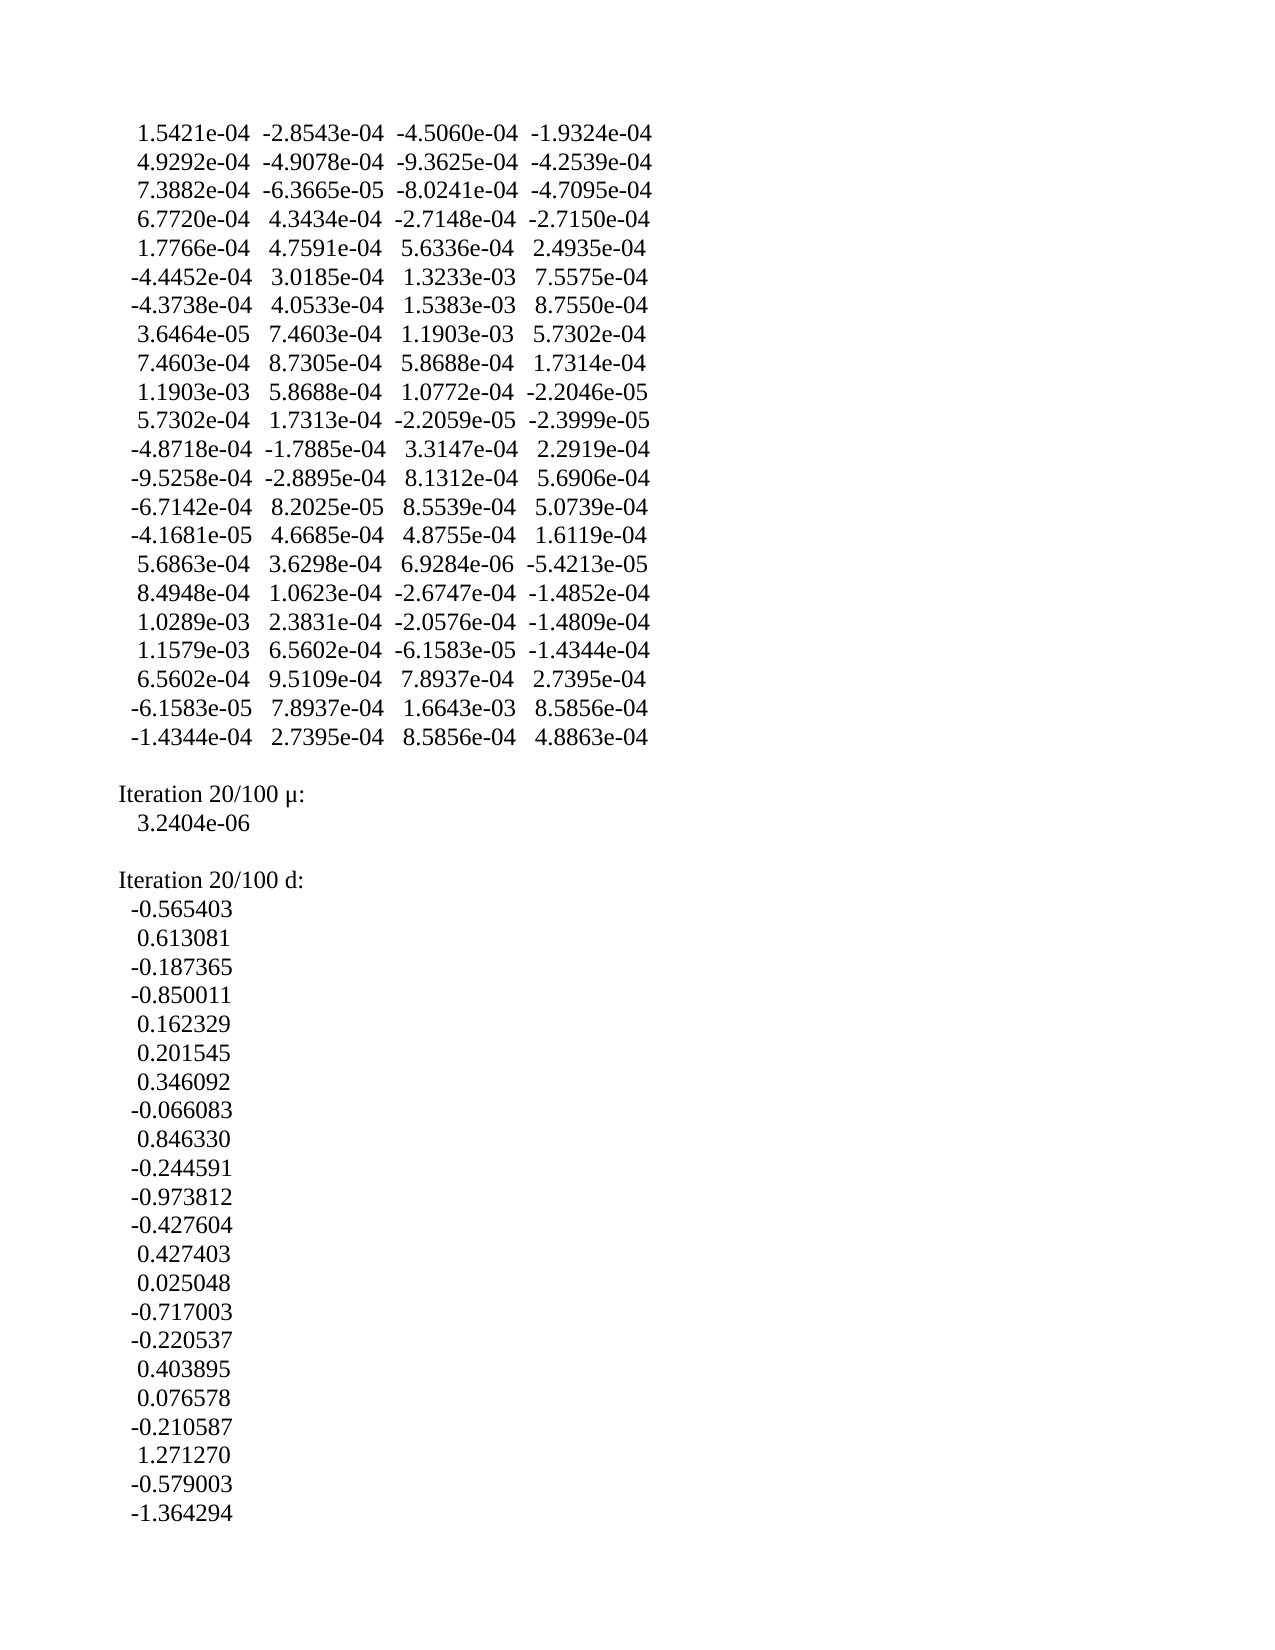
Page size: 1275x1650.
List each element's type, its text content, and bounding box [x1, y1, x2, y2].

text -0.066083 [118, 1096, 1157, 1124]
text -1.364294 [118, 1498, 1157, 1527]
text -4.4452e-04 3.0185e-04 1.3233e-03 7.5575e-04 [118, 262, 1157, 291]
text -0.427604 [118, 1211, 1157, 1239]
text -0.579003 [118, 1469, 1157, 1498]
text 6.7720e-04 4.3434e-04 -2.7148e-04 -2.7150e-04 [118, 204, 1157, 233]
text -0.187365 [118, 952, 1157, 981]
text 0.403895 [118, 1354, 1157, 1383]
text 0.025048 [118, 1268, 1157, 1297]
text 7.4603e-04 8.7305e-04 5.8688e-04 1.7314e-04 [118, 348, 1157, 377]
text 1.1579e-03 6.5602e-04 -6.1583e-05 -1.4344e-04 [118, 636, 1157, 664]
text 5.6863e-04 3.6298e-04 6.9284e-06 -5.4213e-05 [118, 549, 1157, 578]
text 0.076578 [118, 1383, 1157, 1412]
text 1.271270 [118, 1441, 1157, 1469]
text -6.7142e-04 8.2025e-05 8.5539e-04 5.0739e-04 [118, 492, 1157, 521]
text 0.613081 [118, 923, 1157, 952]
text 6.5602e-04 9.5109e-04 7.8937e-04 2.7395e-04 [118, 664, 1157, 693]
text 8.4948e-04 1.0623e-04 -2.6747e-04 -1.4852e-04 [118, 578, 1157, 607]
text 0.162329 [118, 1009, 1157, 1038]
text 3.6464e-05 7.4603e-04 1.1903e-03 5.7302e-04 [118, 319, 1157, 348]
text 4.9292e-04 -4.9078e-04 -9.3625e-04 -4.2539e-04 [118, 147, 1157, 176]
text -0.973812 [118, 1182, 1157, 1211]
text 1.7766e-04 4.7591e-04 5.6336e-04 2.4935e-04 [118, 233, 1157, 262]
text 5.7302e-04 1.7313e-04 -2.2059e-05 -2.3999e-05 [118, 406, 1157, 434]
text 7.3882e-04 -6.3665e-05 -8.0241e-04 -4.7095e-04 [118, 176, 1157, 204]
text -4.3738e-04 4.0533e-04 1.5383e-03 8.7550e-04 [118, 291, 1157, 319]
text -0.850011 [118, 981, 1157, 1009]
text -6.1583e-05 7.8937e-04 1.6643e-03 8.5856e-04 [118, 693, 1157, 722]
text -0.565403 [118, 894, 1157, 923]
text -0.210587 [118, 1412, 1157, 1441]
text 0.427403 [118, 1239, 1157, 1268]
text 1.1903e-03 5.8688e-04 1.0772e-04 -2.2046e-05 [118, 377, 1157, 406]
text 0.201545 [118, 1038, 1157, 1067]
text -0.244591 [118, 1153, 1157, 1182]
text -4.1681e-05 4.6685e-04 4.8755e-04 1.6119e-04 [118, 521, 1157, 549]
text Iteration 20/100 d: [118, 866, 1157, 894]
text Iteration 20/100 μ: [118, 779, 1157, 808]
text -4.8718e-04 -1.7885e-04 3.3147e-04 2.2919e-04 [118, 434, 1157, 463]
text 1.0289e-03 2.3831e-04 -2.0576e-04 -1.4809e-04 [118, 607, 1157, 636]
text -0.717003 [118, 1297, 1157, 1326]
text -0.220537 [118, 1326, 1157, 1354]
text 3.2404e-06 [118, 808, 1157, 837]
text 1.5421e-04 -2.8543e-04 -4.5060e-04 -1.9324e-04 [118, 118, 1157, 147]
text 0.346092 [118, 1067, 1157, 1096]
text 0.846330 [118, 1124, 1157, 1153]
text -9.5258e-04 -2.8895e-04 8.1312e-04 5.6906e-04 [118, 463, 1157, 492]
text -1.4344e-04 2.7395e-04 8.5856e-04 4.8863e-04 [118, 722, 1157, 751]
